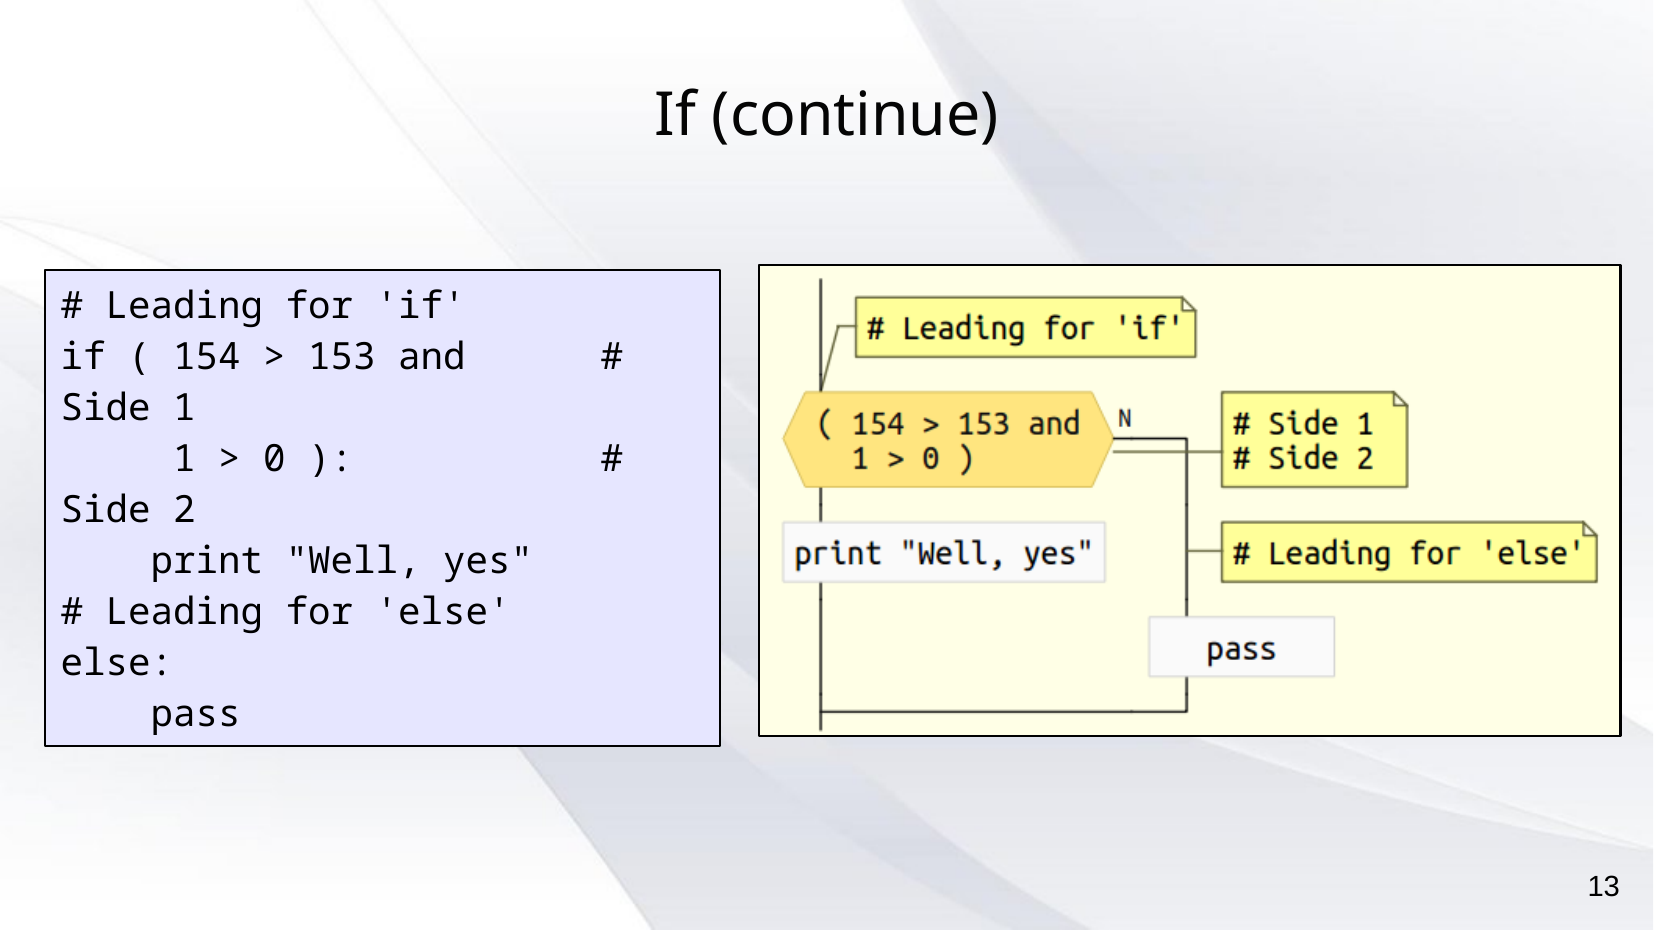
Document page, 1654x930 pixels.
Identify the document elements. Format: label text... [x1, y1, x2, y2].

title If (continue) [60, 35, 1594, 189]
text_box # Leading for 'if' if ( 154 > 153 and # Side 1 1 > 0 ): # Side 2 print "Well, yes" # Leading for 'else' else: pass [44, 269, 720, 735]
picture [0, 0, 1654, 930]
